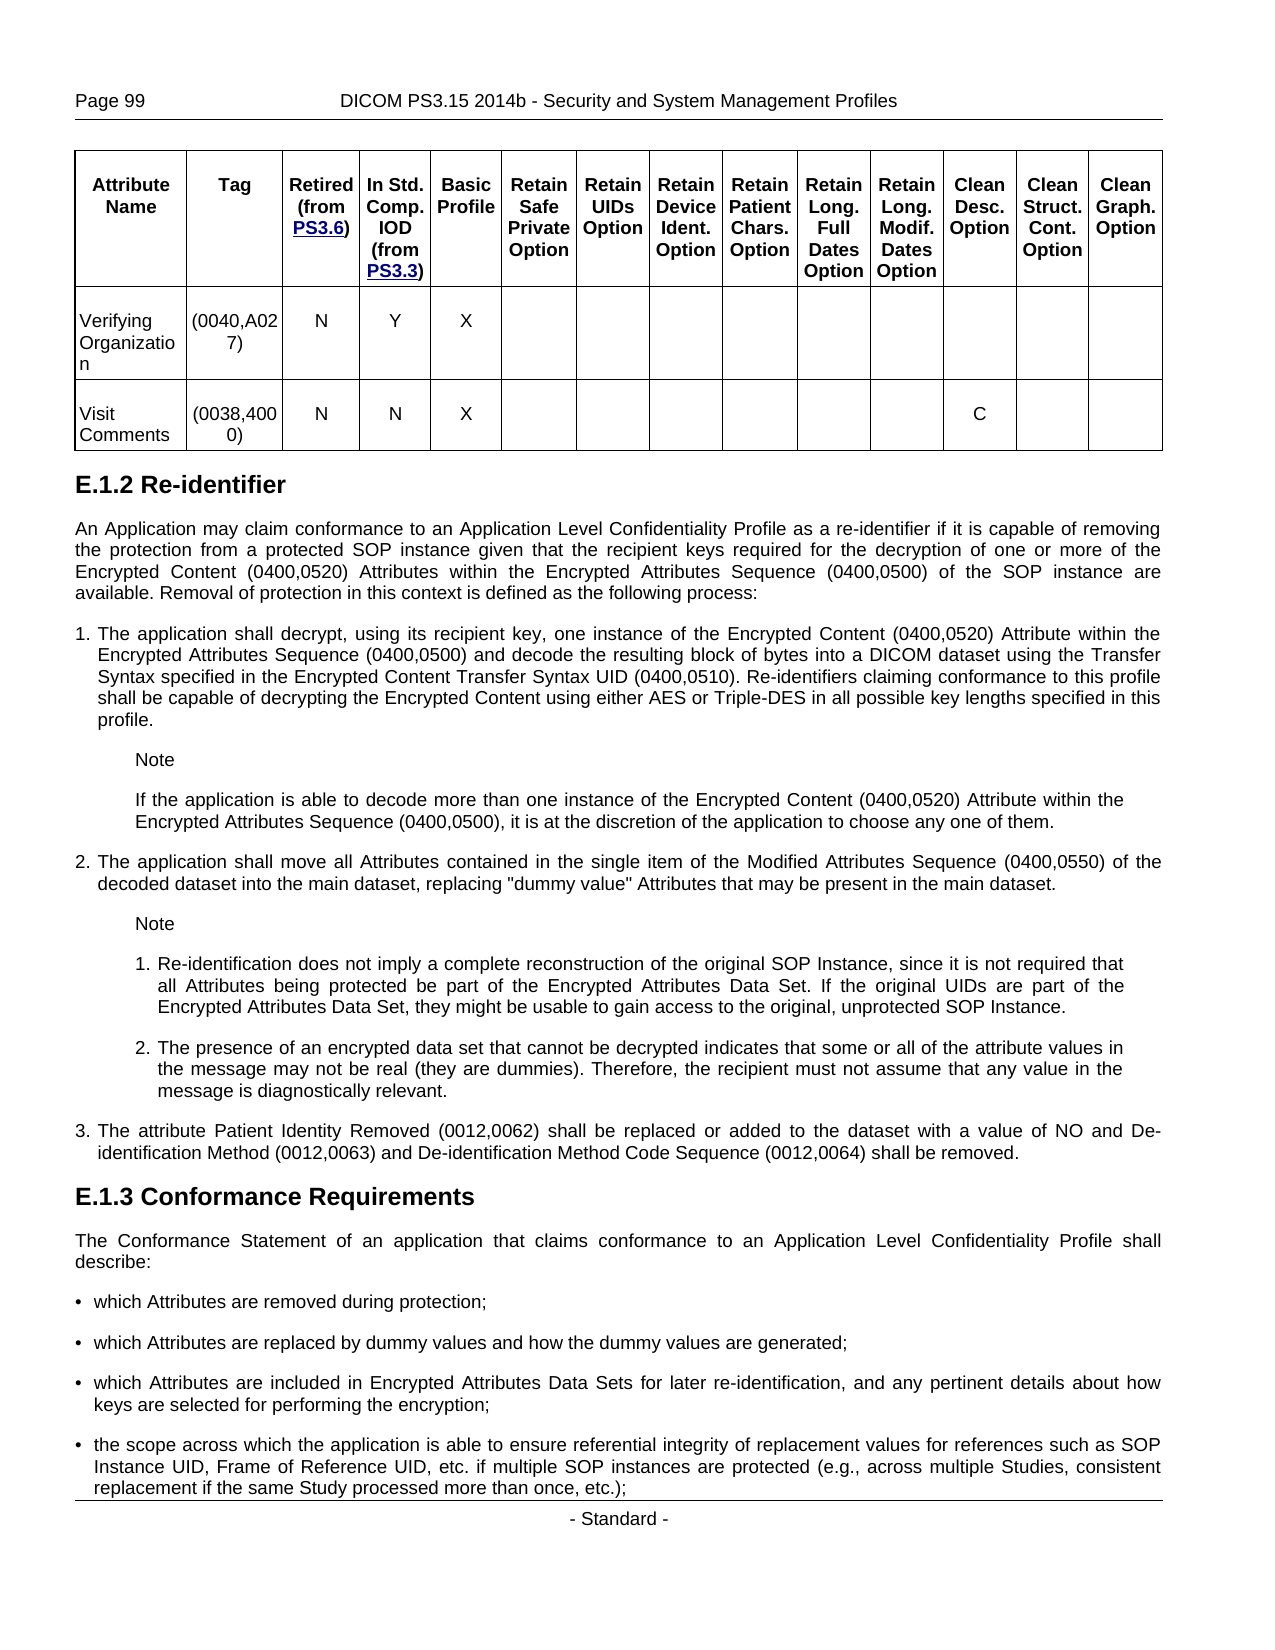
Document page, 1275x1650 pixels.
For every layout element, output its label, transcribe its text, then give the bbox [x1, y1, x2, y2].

list the scope across which the application is able to ensure referential integrity of replacement values for references such as SOP Instance UID, Frame of Reference UID, etc. if multiple SOP instances are protected (e.g., across multiple Studies, consistent replacement if the same Study processed more than once, etc.); [75, 1434, 1162, 1498]
table_cell [798, 380, 870, 450]
list which Attributes are removed during protection; [75, 1291, 1162, 1313]
table_cell [1089, 287, 1162, 379]
list The presence of an encrypted data set that cannot be decrypted indicates that some or all of the attribute values in the message may not be real (they are dummies). Therefore, the recipient must not assume that any value in the message is diagnostically relevant. [135, 1037, 1125, 1101]
text An Application may claim conformance to an Application Level Confidentiality Profile as a re-identifier if it is capable of removing the protection from a protected SOP instance given that the recipient keys required for the decryption of one or more of the Encrypted Content (0400,0520) Attributes within the Encrypted Attributes Sequence (0400,0500) of the SOP instance are available. Removal of protection in this context is defined as the following process: [75, 517, 1162, 603]
list which Attributes are replaced by dummy values and how the dummy values are generated; [75, 1332, 1162, 1353]
table_cell [871, 287, 943, 379]
table_header Retain Long. Full Dates Option [798, 151, 870, 286]
table_cell Y [360, 287, 430, 379]
list Note [112, 749, 1125, 770]
table_cell [650, 380, 722, 450]
table_header In Std. Comp. IOD (from PS3.3) [360, 151, 430, 286]
table_header Retain Device Ident. Option [650, 151, 722, 286]
table_header Clean Graph. Option [1089, 151, 1162, 286]
table_cell N [360, 380, 430, 450]
table_cell [1017, 287, 1088, 379]
list The application shall decrypt, using its recipient key, one instance of the Encrypted Content (0400,0520) Attribute within the Encrypted Attributes Sequence (0400,0500) and decode the resulting block of bytes into a DICOM dataset using the Transfer Syntax specified in the Encrypted Content Transfer Syntax UID (0400,0510). Re-identifiers claiming conformance to this profile shall be capable of decrypting the Encrypted Content using either AES or Triple-DES in all possible key lengths specified in this profile. [75, 622, 1162, 730]
list If the application is able to decode more than one instance of the Encrypted Content (0400,0520) Attribute within the Encrypted Attributes Sequence (0400,0500), it is at the discretion of the application to choose any one of them. [112, 789, 1125, 832]
table_header Retain Safe Private Option [502, 151, 576, 286]
table_cell [723, 287, 797, 379]
list The attribute Patient Identity Removed (0012,0062) shall be replaced or added to the dataset with a value of NO and De-identification Method (0012,0063) and De-identification Method Code Sequence (0012,0064) shall be removed. [75, 1120, 1162, 1163]
table_cell [502, 287, 576, 379]
table_cell [650, 287, 722, 379]
table_cell (0038,4000) [187, 380, 282, 450]
table_cell X [431, 380, 501, 450]
table_cell [1089, 380, 1162, 450]
table_header Retain Long. Modif. Dates Option [871, 151, 943, 286]
text The Conformance Statement of an application that claims conformance to an Application Level Confidentiality Profile shall describe: [75, 1229, 1162, 1273]
table_header Retain UIDs Option [577, 151, 649, 286]
table_cell [577, 380, 649, 450]
table_header Clean Desc. Option [944, 151, 1016, 286]
table_header Clean Struct. Cont. Option [1017, 151, 1088, 286]
table_cell [1017, 380, 1088, 450]
table_cell Verifying Organization [76, 287, 186, 379]
table_cell (0040,A027) [187, 287, 282, 379]
table_header Retired (from PS3.6) [283, 151, 359, 286]
table_cell [502, 380, 576, 450]
table_cell X [431, 287, 501, 379]
table_cell [798, 287, 870, 379]
table_header Tag [187, 151, 282, 286]
table_cell N [283, 287, 359, 379]
table_header Attribute Name [76, 151, 186, 286]
table_cell [723, 380, 797, 450]
table_cell [944, 287, 1016, 379]
list Note [112, 913, 1125, 934]
text E.1.3 Conformance Requirements [75, 1182, 1162, 1211]
list which Attributes are included in Encrypted Attributes Data Sets for later re-identification, and any pertinent details about how keys are selected for performing the encryption; [75, 1372, 1162, 1415]
table_cell N [283, 380, 359, 450]
text E.1.2 Re-identifier [75, 470, 1162, 498]
table_cell [577, 287, 649, 379]
list Re-identification does not imply a complete reconstruction of the original SOP Instance, since it is not required that all Attributes being protected be part of the Encrypted Attributes Data Set. If the original UIDs are part of the Encrypted Attributes Data Set, they might be usable to gain access to the original, unprotected SOP Instance. [135, 953, 1125, 1018]
table_header Basic Profile [431, 151, 501, 286]
table_cell Visit Comments [76, 380, 186, 450]
table_cell C [944, 380, 1016, 450]
table_cell [871, 380, 943, 450]
list The application shall move all Attributes contained in the single item of the Modified Attributes Sequence (0400,0550) of the decoded dataset into the main dataset, replacing "dummy value" Attributes that may be present in the main dataset. [75, 851, 1162, 894]
table_header Retain Patient Chars. Option [723, 151, 797, 286]
